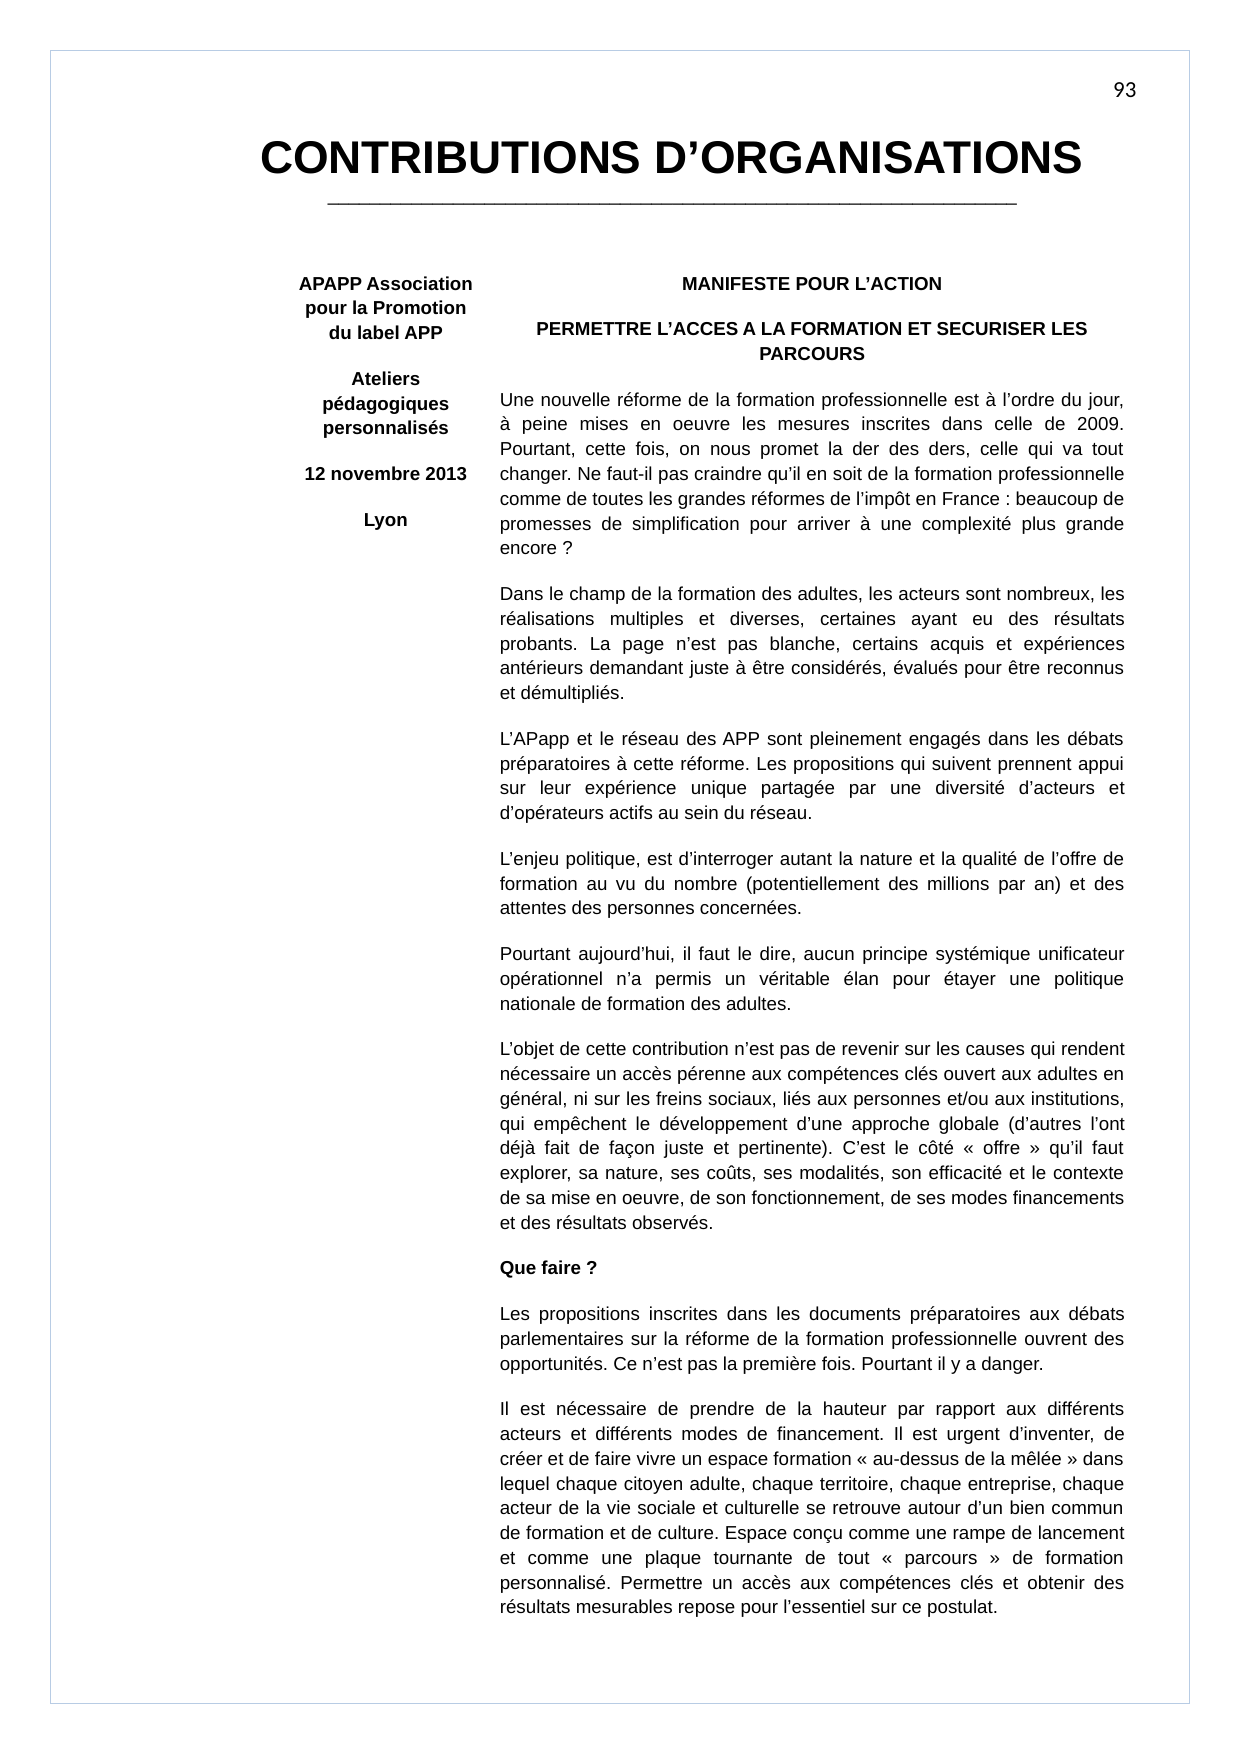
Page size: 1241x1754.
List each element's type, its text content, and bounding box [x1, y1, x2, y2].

text CONTRIBUTIONS D’ORGANISATIONS __________________________________________________________________ [208, 131, 1136, 205]
table_header MANIFESTE POUR L’ACTION PERMETTRE L’ACCES A LA FORMATION ET SECURISER LES PARCOURS Une nouvelle réforme de la formation professionnelle est à l’ordre du jour, à peine mises en oeuvre les mesures inscrites dans celle de 2009. Pourtant, cette fois, on nous promet la der des ders, celle qui va tout changer. Ne faut-il pas craindre qu’il en soit de la formation professionnelle comme de toutes les grandes réformes de l’impôt en France : beaucoup de promesses de simplification pour arriver à une complexité plus grande encore ? Dans le champ de la formation des adultes, les acteurs sont nombreux, les réalisations multiples et diverses, certaines ayant eu des résultats probants. La page n’est pas blanche, certains acquis et expériences antérieurs demandant juste à être considérés, évalués pour être reconnus et démultipliés. L’APapp et le réseau des APP sont pleinement engagés dans les débats préparatoires à cette réforme. Les propositions qui suivent prennent appui sur leur expérience unique partagée par une diversité d’acteurs et d’opérateurs actifs au sein du réseau. L’enjeu politique, est d’interroger autant la nature et la qualité de l’offre de formation au vu du nombre (potentiellement des millions par an) et des attentes des personnes concernées. Pourtant aujourd’hui, il faut le dire, aucun principe systémique unificateur opérationnel n’a permis un véritable élan pour étayer une politique nationale de formation des adultes. L’objet de cette contribution n’est pas de revenir sur les causes qui rendent nécessaire un accès pérenne aux compétences clés ouvert aux adultes en général, ni sur les freins sociaux, liés aux personnes et/ou aux institutions, qui empêchent le développement d’une approche globale (d’autres l’ont déjà fait de façon juste et pertinente). C’est le côté « offre » qu’il faut explorer, sa nature, ses coûts, ses modalités, son efficacité et le contexte de sa mise en oeuvre, de son fonctionnement, de ses modes financements et des résultats observés. Que faire ? Les propositions inscrites dans les documents préparatoires aux débats parlementaires sur la réforme de la formation professionnelle ouvrent des opportunités. Ce n’est pas la première fois. Pourtant il y a danger. Il est nécessaire de prendre de la hauteur par rapport aux différents acteurs et différents modes de financement. Il est urgent d’inventer, de créer et de faire vivre un espace formation « au-dessus de la mêlée » dans lequel chaque citoyen adulte, chaque territoire, chaque entreprise, chaque acteur de la vie sociale et culturelle se retrouve autour d’un bien commun de formation et de culture. Espace conçu comme une rampe de lancement et comme une plaque tournante de tout « parcours » de formation personnalisé. Permettre un accès aux compétences clés et obtenir des résultats mesurables repose pour l’essentiel sur ce postulat. [488, 227, 1136, 1639]
table_header APAPP Association pour la Promotion du label APP Ateliers pédagogiques personnalisés 12 novembre 2013 Lyon [283, 227, 488, 1639]
